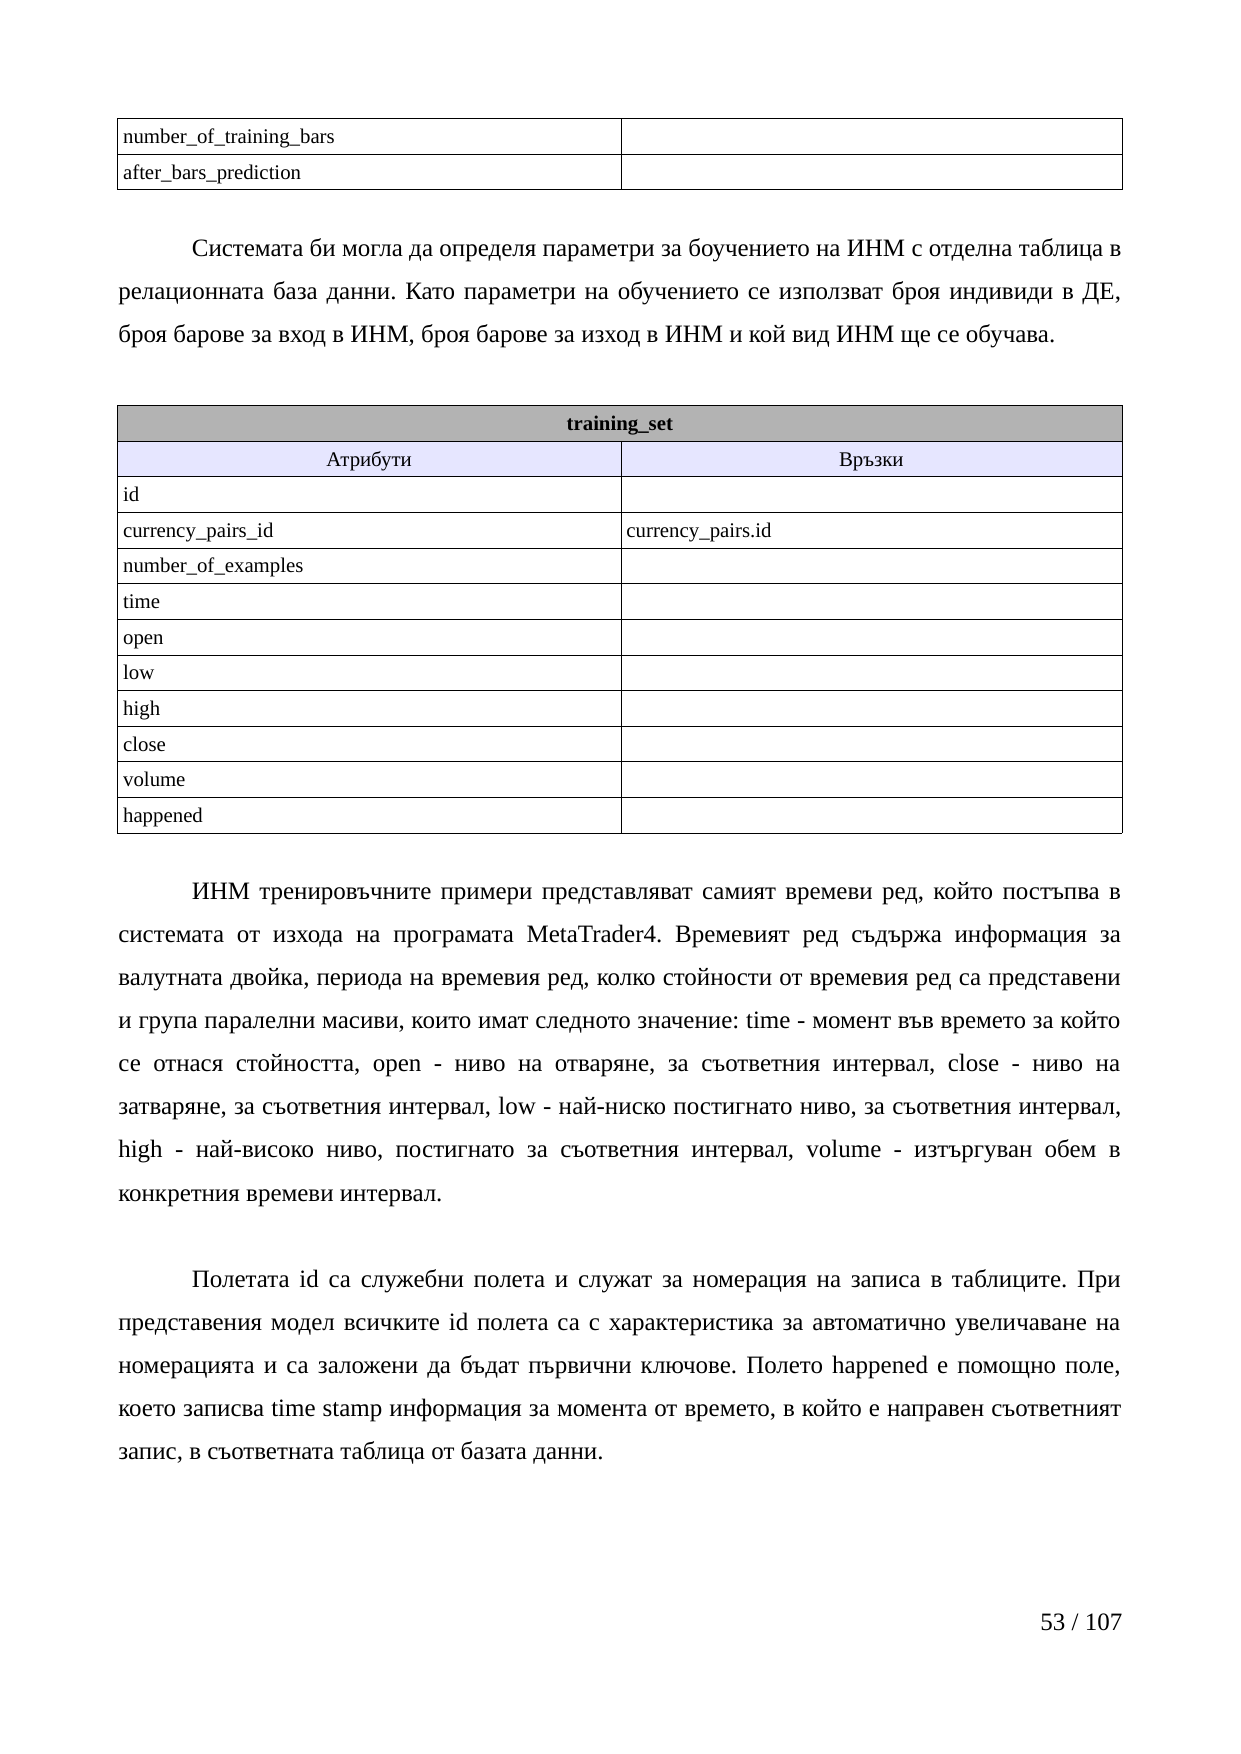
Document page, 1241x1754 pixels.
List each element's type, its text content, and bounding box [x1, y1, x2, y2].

table_cell open [118, 620, 621, 654]
table_cell [622, 727, 1122, 761]
table_cell currency_pairs.id [622, 513, 1122, 548]
table_cell [622, 691, 1122, 726]
table_cell [622, 620, 1122, 654]
text ИНМ тренировъчните примери представляват самият времеви ред, който постъпва в системата от изхода на програмата MetaTrader4. Времевият ред съдържа информация за валутната двойка, периода на времевия ред, колко стойности от времевия ред са представени и група паралелни масиви, които имат следното значение: time - момент във времето за който се отнася стойността, open - ниво на отваряне, за съответния интервал, close - ниво на затваряне, за съответния интервал, low - най-ниско постигнато ниво, за съответния интервал, high ­- най-високо ниво, постигнато за съответния интервал, volume - изтъргуван обем в конкретния времеви интервал. [118, 876, 1122, 1206]
table_cell volume [118, 762, 621, 797]
table_cell [622, 798, 1122, 833]
table_cell close [118, 727, 621, 761]
table_cell [622, 656, 1122, 690]
text Системата би могла да определя параметри за боучението на ИНМ с отделна таблица в релационната база данни. Като параметри на обучението се използват броя индивиди в ДЕ, броя барове за вход в ИНМ, броя барове за изход в ИНМ и кой вид ИНМ ще се обучава. [118, 233, 1122, 348]
table_cell [622, 477, 1122, 512]
table_cell time [118, 584, 621, 619]
table_cell currency_pairs_id [118, 513, 621, 548]
table_cell low [118, 656, 621, 690]
table_cell [622, 762, 1122, 797]
table_cell [622, 549, 1122, 583]
table_cell id [118, 477, 621, 512]
text Полетата id са служебни полета и служат за номерация на записа в таблиците. При представения модел всичките id полета са с характеристика за автоматично увеличаване на номерацията и са заложени да бъдат първични ключове. Полето happened е помощно поле, което записва time stamp информация за момента от времето, в който е направен съответният запис, в съответната таблица от базата данни. [118, 1264, 1122, 1465]
table_cell Връзки [622, 442, 1122, 476]
table_cell Атрибути [118, 442, 621, 476]
table_cell [622, 155, 1122, 189]
table_cell number_of_training_bars [118, 119, 621, 154]
table_cell [622, 584, 1122, 619]
table_cell [622, 119, 1122, 154]
table_cell number_of_examples [118, 549, 621, 583]
table_cell happened [118, 798, 621, 833]
table_cell high [118, 691, 621, 726]
table_header training_set [118, 406, 1122, 441]
table_cell after_bars_prediction [118, 155, 621, 189]
